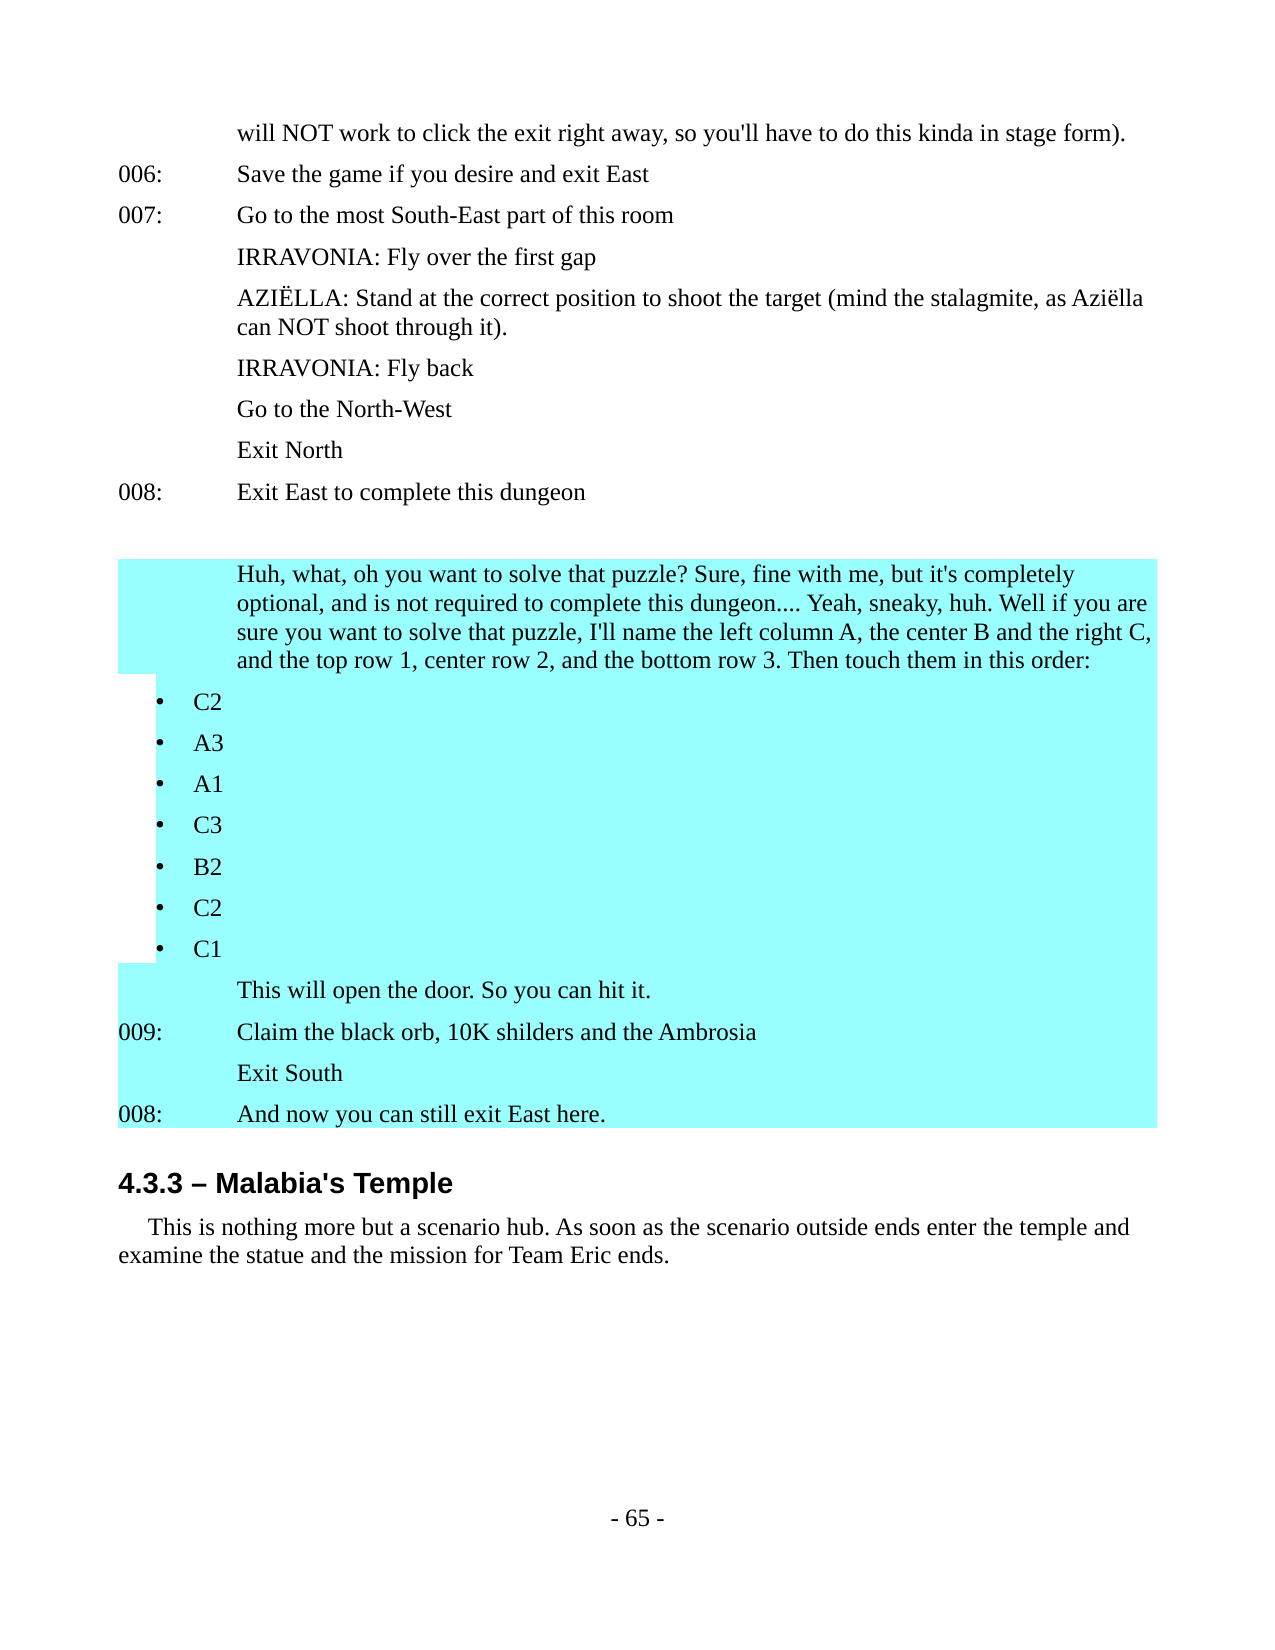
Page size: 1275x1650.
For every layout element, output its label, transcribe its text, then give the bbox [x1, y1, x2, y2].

text Huh, what, oh you want to solve that puzzle? Sure, fine with me, but it's completely optional, and is not required to complete this dungeon.... Yeah, sneaky, huh. Well if you are sure you want to solve that puzzle, I'll name the left column A, the center B and the right C, and the top row 1, center row 2, and the bottom row 3. Then touch them in this order: [118, 559, 1157, 674]
list B2 [156, 852, 1157, 881]
text IRRAVONIA: Fly over the first gap [118, 242, 1157, 271]
text This is nothing more but a scenario hub. As soon as the scenario outside ends enter the temple and examine the statue and the mission for Team Eric ends. [118, 1212, 1157, 1269]
text 007: Go to the most South-East part of this room [118, 201, 1157, 229]
subtitle 4.3.3 – Malabia's Temple [118, 1166, 1157, 1199]
text will NOT work to click the exit right away, so you'll have to do this kinda in stage form). [118, 118, 1157, 147]
list C3 [156, 811, 1157, 839]
list C2 [156, 893, 1157, 922]
text 008: And now you can still exit East here. [118, 1099, 1157, 1128]
text This will open the door. So you can hit it. [118, 976, 1157, 1004]
text 009: Claim the black orb, 10K shilders and the Ambrosia [118, 1017, 1157, 1046]
text Exit North [118, 436, 1157, 464]
text Go to the North-West [118, 394, 1157, 423]
list A1 [156, 769, 1157, 798]
list C2 [156, 687, 1157, 716]
list A3 [156, 728, 1157, 757]
text 006: Save the game if you desire and exit East [118, 159, 1157, 188]
text Exit South [118, 1058, 1157, 1087]
text IRRAVONIA: Fly back [118, 353, 1157, 382]
list C1 [156, 934, 1157, 963]
text 008: Exit East to complete this dungeon [118, 477, 1157, 506]
text AZIËLLA: Stand at the correct position to shoot the target (mind the stalagmite, as Aziëlla can NOT shoot through it). [118, 283, 1157, 341]
